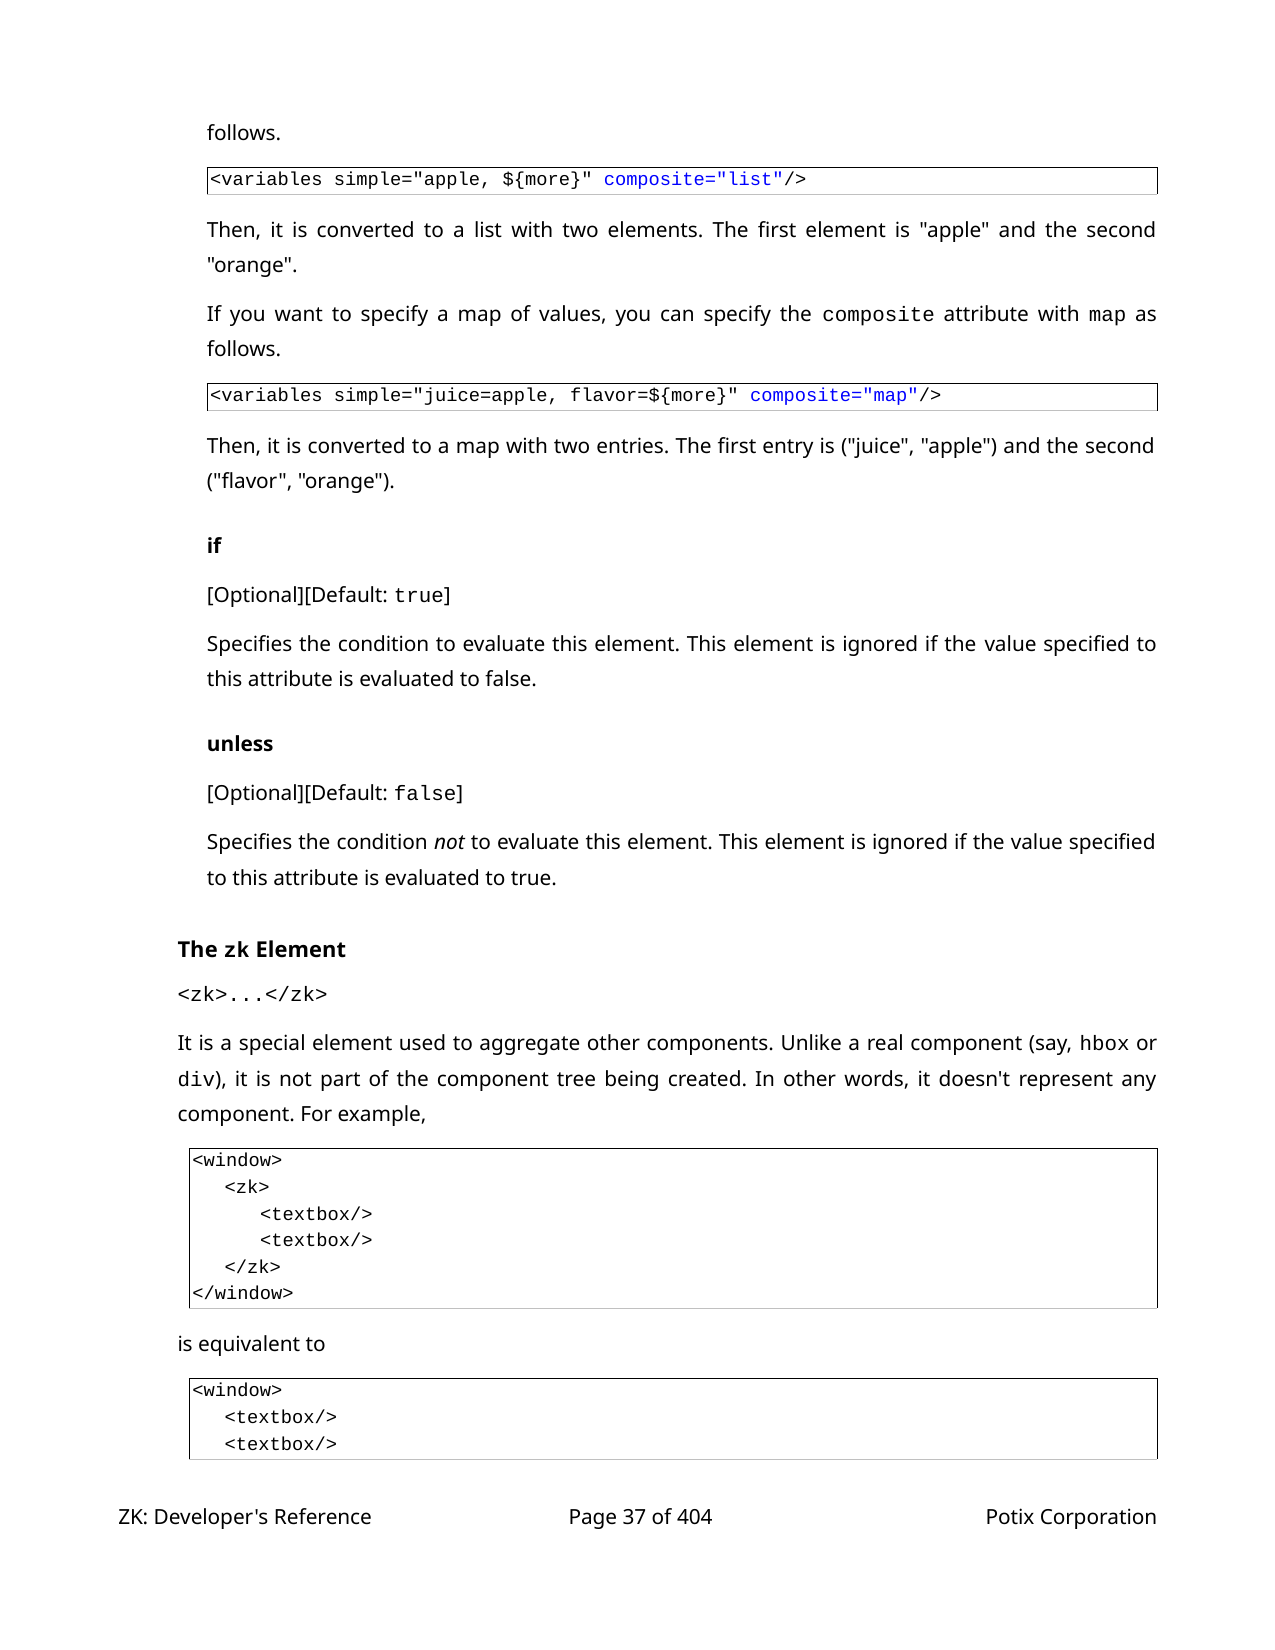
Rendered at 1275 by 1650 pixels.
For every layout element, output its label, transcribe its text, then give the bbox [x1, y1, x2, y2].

text Then, it is converted to a map with two entries. The first entry is ("juice", "apple") and the second ("flavor", "orange"). [207, 431, 1157, 495]
text <variables simple="juice=apple, flavor=${more}" composite="map"/> [208, 384, 1157, 410]
subtitle if [207, 531, 1157, 559]
text <variables simple="apple, ${more}" composite="list"/> [208, 168, 1157, 194]
text Specifies the condition not to evaluate this element. This element is ignored if the value specified to this attribute is evaluated to true. [207, 827, 1157, 891]
text <textbox/> <textbox/> [190, 1405, 1157, 1459]
text If you want to specify a map of values, you can specify the composite attribute with map as follows. [207, 299, 1157, 363]
text follows. [207, 118, 1157, 146]
text <zk>...</zk> [177, 984, 1157, 1008]
text It is a special element used to aggregate other components. Unlike a real component (say, hbox or div), it is not part of the component tree being created. In other words, it doesn't represent any component. For example, [177, 1028, 1157, 1128]
subtitle unless [207, 729, 1157, 758]
text <window> [190, 1379, 1157, 1402]
text [Optional][Default: true] [207, 580, 1157, 609]
text is equivalent to [177, 1329, 1157, 1357]
text <window> <zk> <textbox/> <textbox/> </zk> </window> [190, 1149, 1157, 1308]
text [Optional][Default: false] [207, 778, 1157, 807]
text Then, it is converted to a list with two elements. The first element is "apple" and the second "orange". [207, 215, 1157, 278]
text Specifies the condition to evaluate this element. This element is ignored if the value specified to this attribute is evaluated to false. [207, 629, 1157, 693]
subtitle The zk Element [177, 933, 1157, 963]
